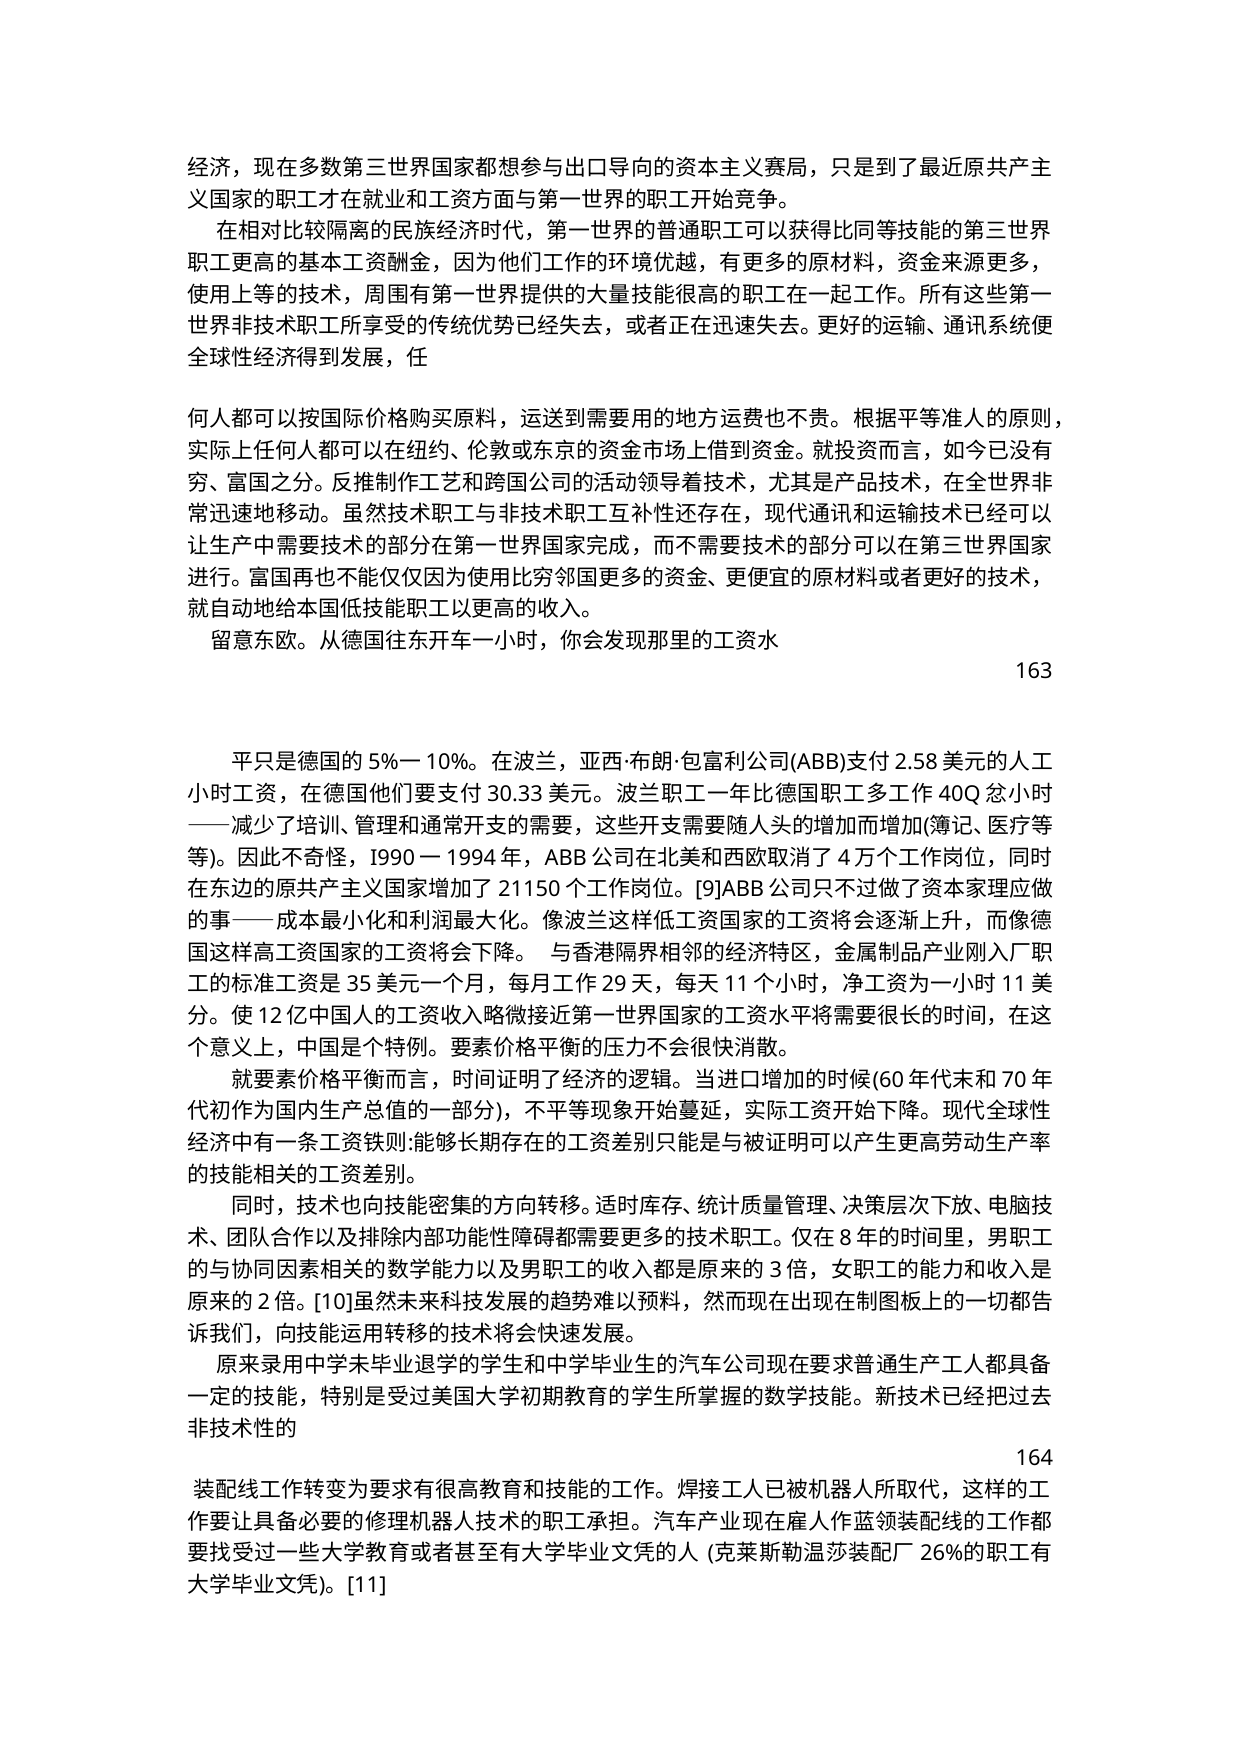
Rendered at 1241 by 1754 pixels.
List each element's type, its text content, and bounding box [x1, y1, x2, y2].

text 何人都可以按国际价格购买原料，运送到需要用的地方运费也不贵。根据平等准人的原则，实际上任何人都可以在纽约、伦敦或东京的资金市场上借到资金。就投资而言，如今已没有穷、富国之分。反推制作工艺和跨国公司的活动领导着技术，尤其是产品技术，在全世界非常迅速地移动。虽然技术职工与非技术职工互补性还存在，现代通讯和运输技术已经可以让生产中需要技术的部分在第一世界国家完成，而不需要技术的部分可以在第三世界国家进行。富国再也不能仅仅因为使用比穷邻国更多的资金、更便宜的原材料或者更好的技术，就自动地给本国低技能职工以更高的收入。 [187, 401, 1053, 623]
text 平只是德国的5%一10%。在波兰，亚西·布朗·包富利公司(ABB)支付2.58美元的人工小时工资，在德国他们要支付30.33美元。波兰职工一年比德国职工多工作40Q忿小时——减少了培训、管理和通常开支的需要，这些开支需要随人头的增加而增加(簿记、医疗等等)。因此不奇怪，I990一1994年，ABB公司在北美和西欧取消了4万个工作岗位，同时在东边的原共产主义国家增加了21150个工作岗位。[9]ABB公司只不过做了资本家理应做的事——成本最小化和利润最大化。像波兰这样低工资国家的工资将会逐渐上升，而像德国这样高工资国家的工资将会下降。 与香港隔界相邻的经济特区，金属制品产业刚入厂职工的标准工资是35美元一个月，每月工作29天，每天11个小时，净工资为一小时11美分。使12亿中国人的工资收入略微接近第一世界国家的工资水平将需要很长的时间，在这个意义上，中国是个特例。要素价格平衡的压力不会很快消散。 [187, 744, 1053, 1062]
text 就要素价格平衡而言，时间证明了经济的逻辑。当进口增加的时候(60年代末和70年代初作为国内生产总值的一部分)，不平等现象开始蔓延，实际工资开始下降。现代全球性经济中有一条工资铁则:能够长期存在的工资差别只能是与被证明可以产生更高劳动生产率的技能相关的工资差别。 [187, 1062, 1053, 1188]
text 164 [187, 1442, 1053, 1472]
text 原来录用中学未毕业退学的学生和中学毕业生的汽车公司现在要求普通生产工人都具备一定的技能，特别是受过美国大学初期教育的学生所掌握的数学技能。新技术已经把过去非技术性的 [187, 1347, 1053, 1442]
text 同时，技术也向技能密集的方向转移。适时库存、统计质量管理、决策层次下放、电脑技术、团队合作以及排除内部功能性障碍都需要更多的技术职工。仅在8年的时间里，男职工的与协同因素相关的数学能力以及男职工的收入都是原来的3倍，女职工的能力和收入是原来的2倍。[10]虽然未来科技发展的趋势难以预料，然而现在出现在制图板上的一切都告诉我们，向技能运用转移的技术将会快速发展。 [187, 1188, 1053, 1347]
text 163 [187, 655, 1053, 684]
text 经济，现在多数第三世界国家都想参与出口导向的资本主义赛局，只是到了最近原共产主义国家的职工才在就业和工资方面与第一世界的职工开始竞争。 [187, 150, 1053, 213]
text 留意东欧。从德国往东开车一小时，你会发现那里的工资水 [187, 623, 1053, 655]
text 装配线工作转变为要求有很高教育和技能的工作。焊接工人已被机器人所取代，这样的工作要让具备必要的修理机器人技术的职工承担。汽车产业现在雇人作蓝领装配线的工作都要找受过一些大学教育或者甚至有大学毕业文凭的人 (克莱斯勒温莎装配厂26%的职工有大学毕业文凭)。[11] [187, 1472, 1053, 1599]
text 在相对比较隔离的民族经济时代，第一世界的普通职工可以获得比同等技能的第三世界职工更高的基本工资酬金，因为他们工作的环境优越，有更多的原材料，资金来源更多，使用上等的技术，周围有第一世界提供的大量技能很高的职工在一起工作。所有这些第一世界非技术职工所享受的传统优势已经失去，或者正在迅速失去。更好的运输、通讯系统便全球性经济得到发展，任 [187, 213, 1053, 372]
